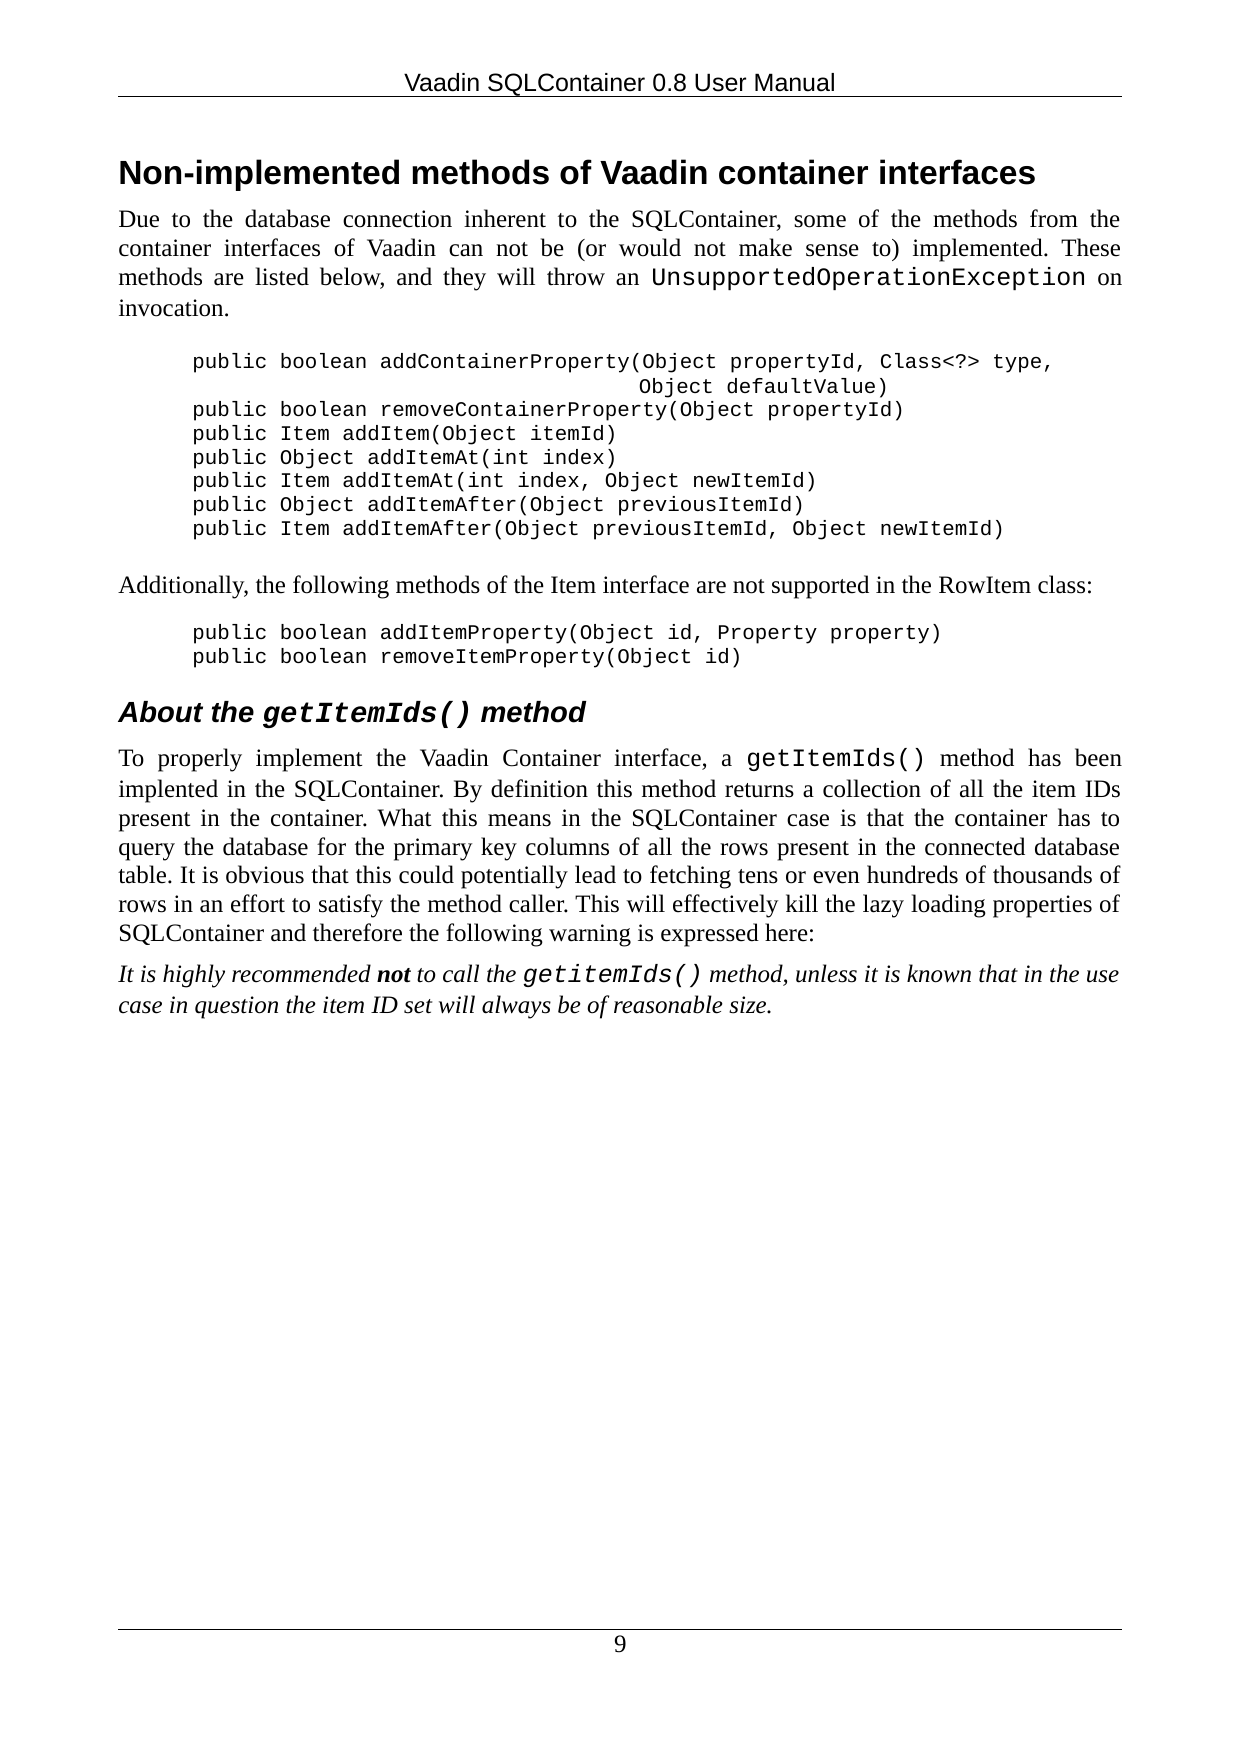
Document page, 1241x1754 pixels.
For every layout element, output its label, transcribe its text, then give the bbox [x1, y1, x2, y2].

text public boolean addContainerProperty(Object propertyId, Class<?> type, [118, 351, 1122, 375]
text Object defaultValue) [118, 376, 1122, 399]
text public Object addItemAfter(Object previousItemId) [118, 494, 1122, 518]
text public Object addItemAt(int index) [118, 447, 1122, 470]
subtitle Non-implemented methods of Vaadin container interfaces [118, 153, 1122, 192]
text public boolean addItemProperty(Object id, Property property) [118, 622, 1122, 646]
text To properly implement the Vaadin Container interface, a getItemIds() method has been implented in the SQLContainer. By definition this method returns a collection of all the item IDs present in the container. What this means in the SQLContainer case is that the container has to query the database for the primary key columns of all the rows present in the connected database table. It is obvious that this could potentially lead to fetching tens or even hundreds of thousands of rows in an effort to satisfy the method caller. This will effectively kill the lazy loading properties of SQLContainer and therefore the following warning is expressed here: [118, 743, 1122, 947]
text Additionally, the following methods of the Item interface are not supported in the RowItem class: [118, 570, 1122, 599]
text It is highly recommended not to call the getitemIds() method, unless it is known that in the use case in question the item ID set will always be of reasonable size. [118, 959, 1122, 1019]
text public Item addItemAfter(Object previousItemId, Object newItemId) [118, 518, 1122, 541]
text public Item addItem(Object itemId) [118, 423, 1122, 447]
text public boolean removeContainerProperty(Object propertyId) [118, 399, 1122, 423]
text public Item addItemAt(int index, Object newItemId) [118, 470, 1122, 494]
text Due to the database connection inherent to the SQLContainer, some of the methods from the container interfaces of Vaadin can not be (or would not make sense to) implemented. These methods are listed below, and they will throw an UnsupportedOperationException on invocation. [118, 204, 1122, 321]
subtitle About the getItemIds() method [118, 695, 1122, 731]
text public boolean removeItemProperty(Object id) [118, 646, 1122, 670]
